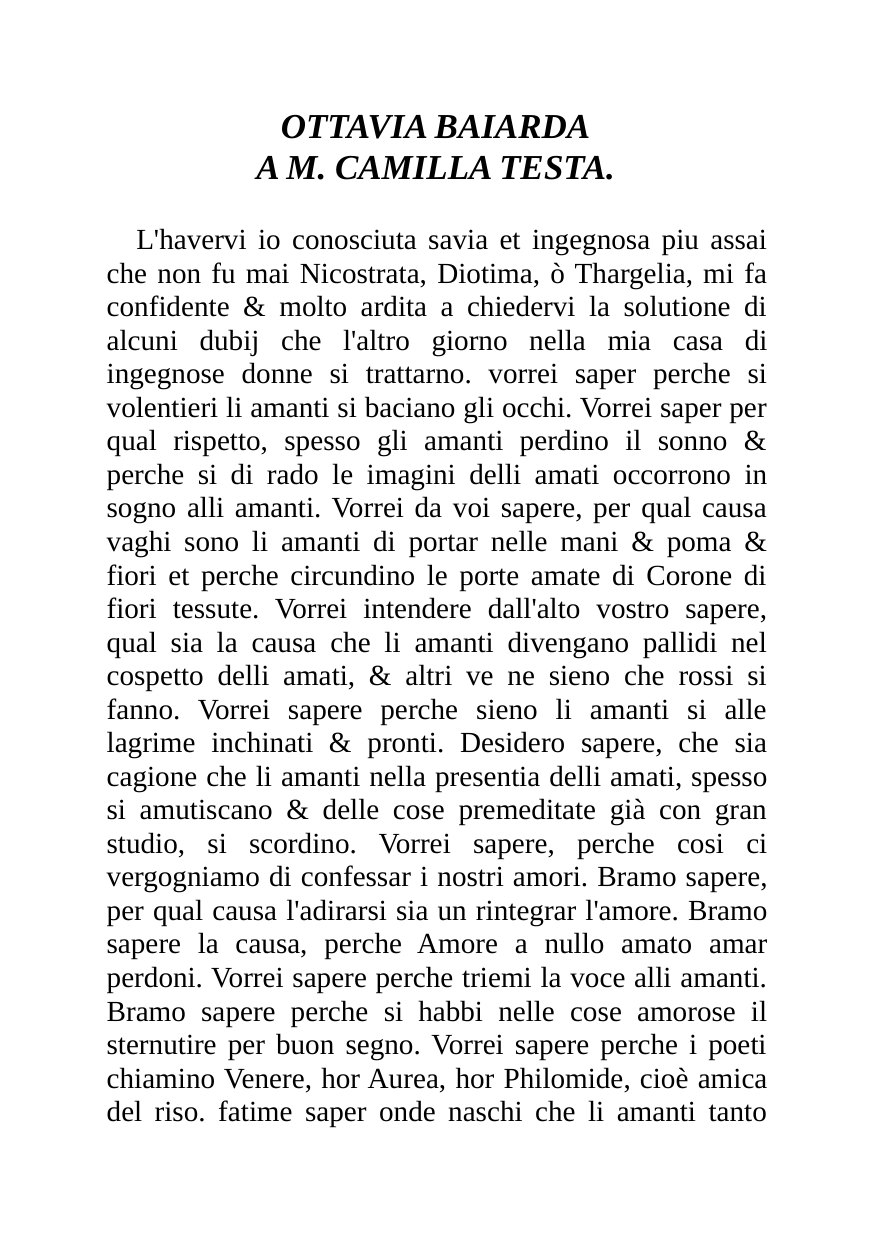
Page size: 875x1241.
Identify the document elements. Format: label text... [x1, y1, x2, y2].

text L'havervi io conosciuta savia et ingegnosa piu assai che non fu mai Nicostrata, Diotima, ò Thargelia, mi fa confidente & molto ardita a chiedervi la solutione di alcuni dubij che l'altro giorno nella mia casa di ingegnose donne si trattarno. vorrei saper perche si volentieri li amanti si baciano gli occhi. Vorrei saper per qual rispetto, spesso gli amanti perdino il sonno & perche si di rado le imagini delli amati occorrono in sogno alli amanti. Vorrei da voi sapere, per qual causa vaghi sono li amanti di portar nelle mani & poma & fiori et perche circundino le porte amate di Corone di fiori tessute. Vorrei intendere dall'alto vostro sapere, qual sia la causa che li amanti divengano pallidi nel cospetto delli amati, & altri ve ne sieno che rossi si fanno. Vorrei sapere perche sieno li amanti si alle lagrime inchinati & pronti. Desidero sapere, che sia cagione che li amanti nella presentia delli amati, spesso si amutiscano & delle cose premeditate già con gran studio, si scordino. Vorrei sapere, perche cosi ci vergogniamo di confessar i nostri amori. Bramo sapere, per qual causa l'adirarsi sia un rintegrar l'amore. Bramo sapere la causa, perche Amore a nullo amato amar perdoni. Vorrei sapere perche triemi la voce alli amanti. Bramo sapere perche si habbi nelle cose amorose il sternutire per buon segno. Vorrei sapere perche i poeti chiamino Venere, hor Aurea, hor Philomide, cioè amica del riso. fatime saper onde naschi che li amanti tanto [106, 222, 768, 1128]
subtitle OTTAVIA BAIARDA A M. CAMILLA TESTA. [106, 106, 768, 187]
